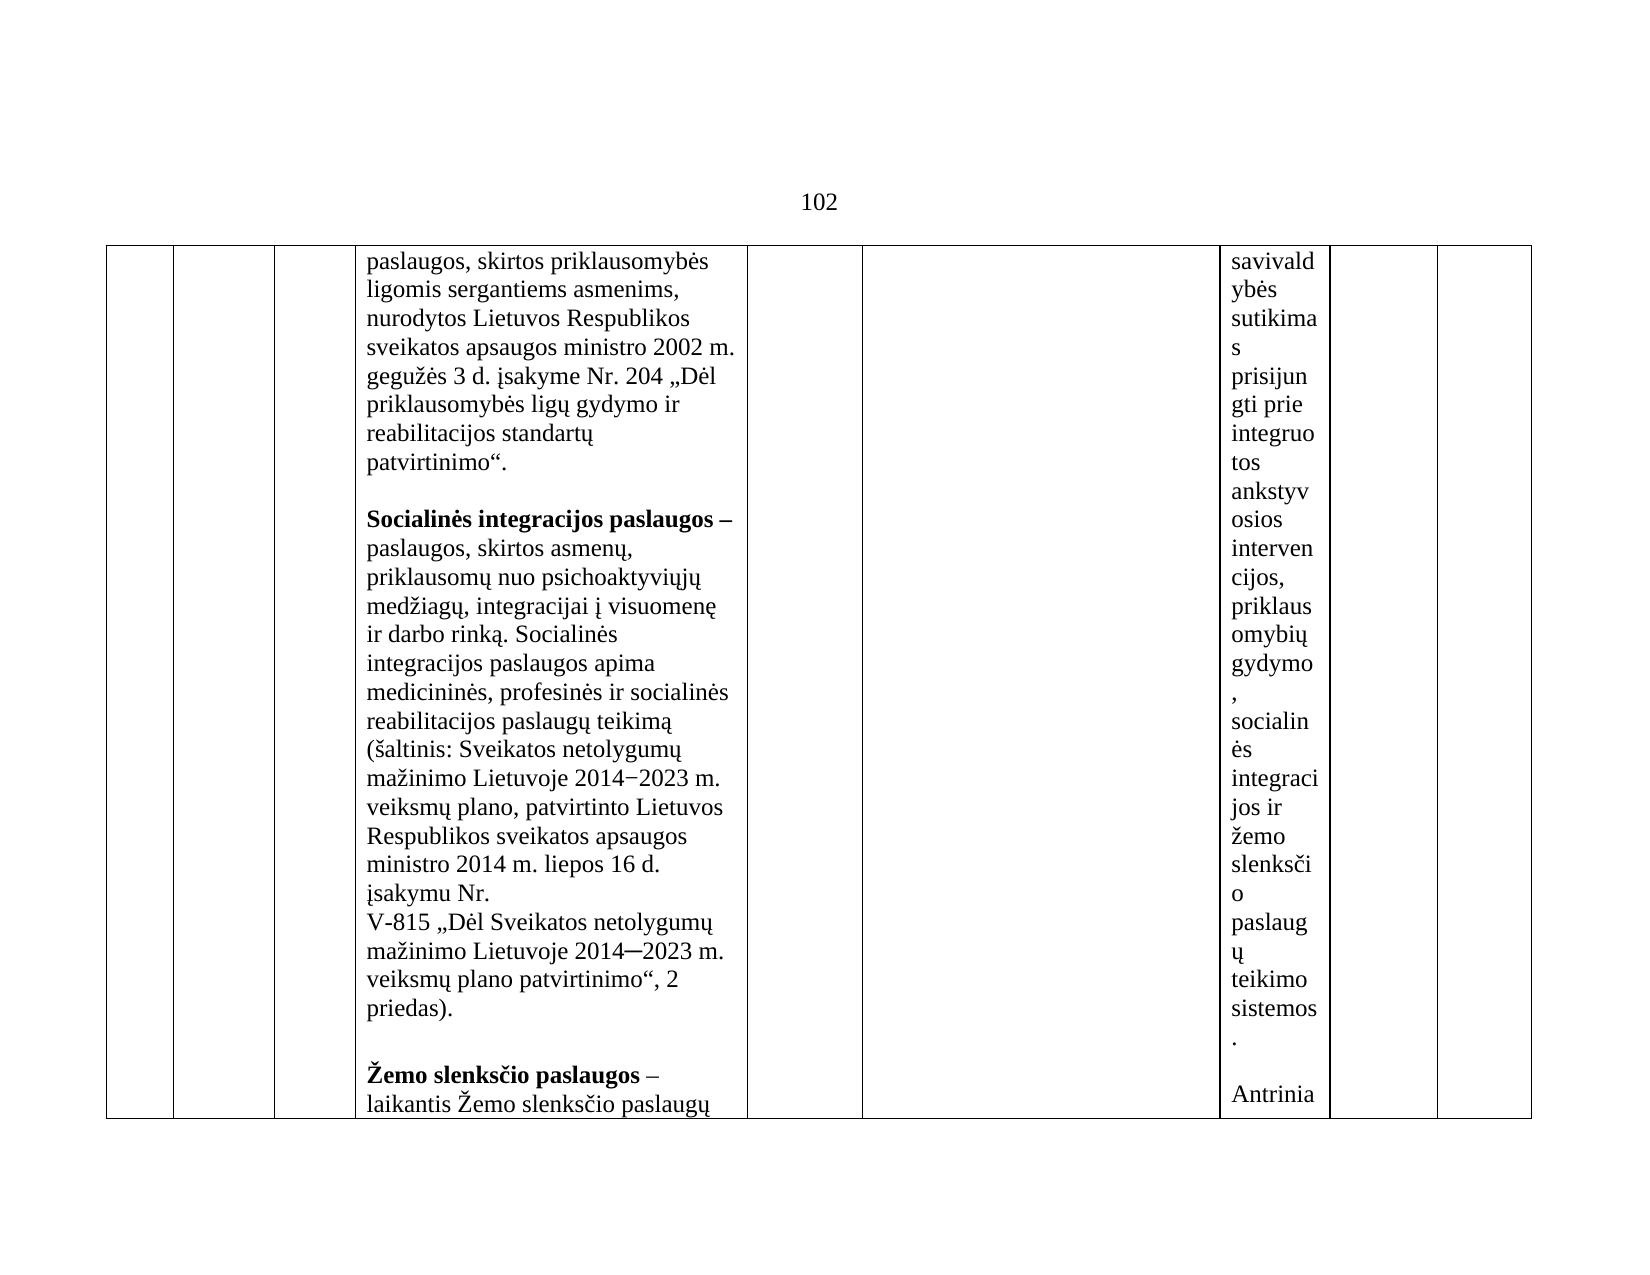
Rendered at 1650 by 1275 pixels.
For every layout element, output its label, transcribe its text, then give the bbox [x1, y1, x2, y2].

table_cell [174, 246, 274, 1118]
table_cell paslaugos, skirtos priklausomybės ligomis sergantiems asmenims, nurodytos Lietuvos Respublikos sveikatos apsaugos ministro 2002 m. gegužės 3 d. įsakyme Nr. 204 „Dėl priklausomybės ligų gydymo ir reabilitacijos standartų patvirtinimo“. Socialinės integracijos paslaugos – paslaugos, skirtos asmenų, priklausomų nuo psichoaktyviųjų medžiagų, integracijai į visuomenę ir darbo rinką. Socialinės integracijos paslaugos apima medicininės, profesinės ir socialinės reabilitacijos paslaugų teikimą (šaltinis: Sveikatos netolygumų mažinimo Lietuvoje 2014−2023 m. veiksmų plano, patvirtinto Lietuvos Respublikos sveikatos apsaugos ministro 2014 m. liepos 16 d. įsakymu Nr. V-815 „Dėl Sveikatos netolygumų mažinimo Lietuvoje 2014─2023 m. veiksmų plano patvirtinimo“, 2 priedas). Žemo slenksčio paslaugos – laikantis Žemo slenksčio paslaugų [356, 246, 747, 1118]
table_cell [748, 246, 862, 1118]
table_cell [1438, 246, 1531, 1118]
table_cell [275, 246, 355, 1118]
table_cell [863, 246, 1219, 1118]
table_cell savivaldybės sutikimas prisijungti prie integruotos ankstyvosios intervencijos, priklausomybių gydymo, socialinės integracijos ir žemo slenksčio paslaugų teikimo sistemos. Antrinia [1221, 246, 1329, 1118]
table_cell [107, 246, 173, 1118]
table_cell [1331, 246, 1437, 1118]
